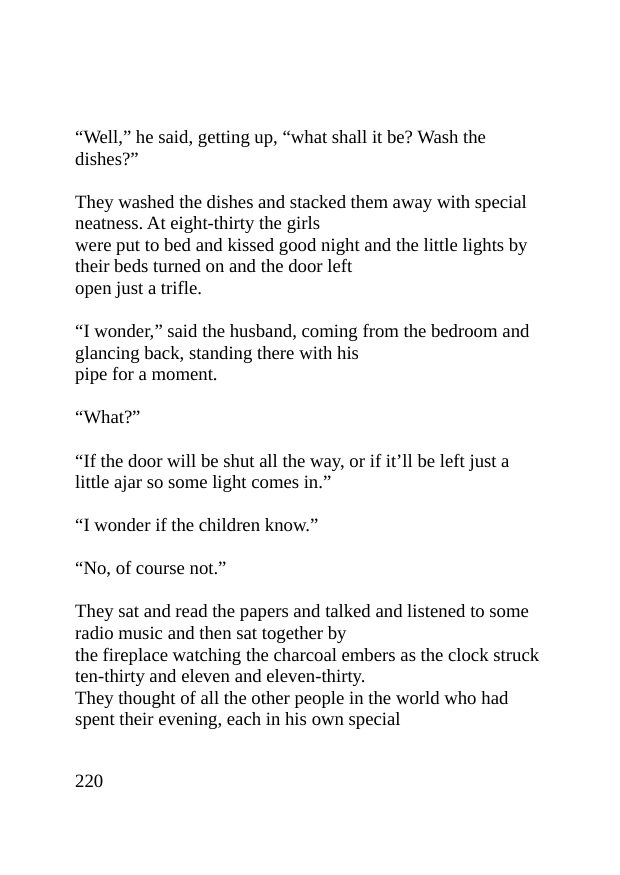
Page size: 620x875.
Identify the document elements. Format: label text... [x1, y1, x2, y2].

text “Well,” he said, getting up, “what shall it be? Wash the dishes?” They washed the dishes and stacked them away with special neatness. At eight-thirty the girls were put to bed and kissed good night and the little lights by their beds turned on and the door left open just a trifle. “I wonder,” said the husband, coming from the bedroom and glancing back, standing there with his pipe for a moment. “What?” “If the door will be shut all the way, or if it’ll be left just a little ajar so some light comes in.” “I wonder if the children know.” “No, of course not.” They sat and read the papers and talked and listened to some radio music and then sat together by the fireplace watching the charcoal embers as the clock struck ten-thirty and eleven and eleven-thirty. They thought of all the other people in the world who had spent their evening, each in his own special [75, 126, 544, 730]
